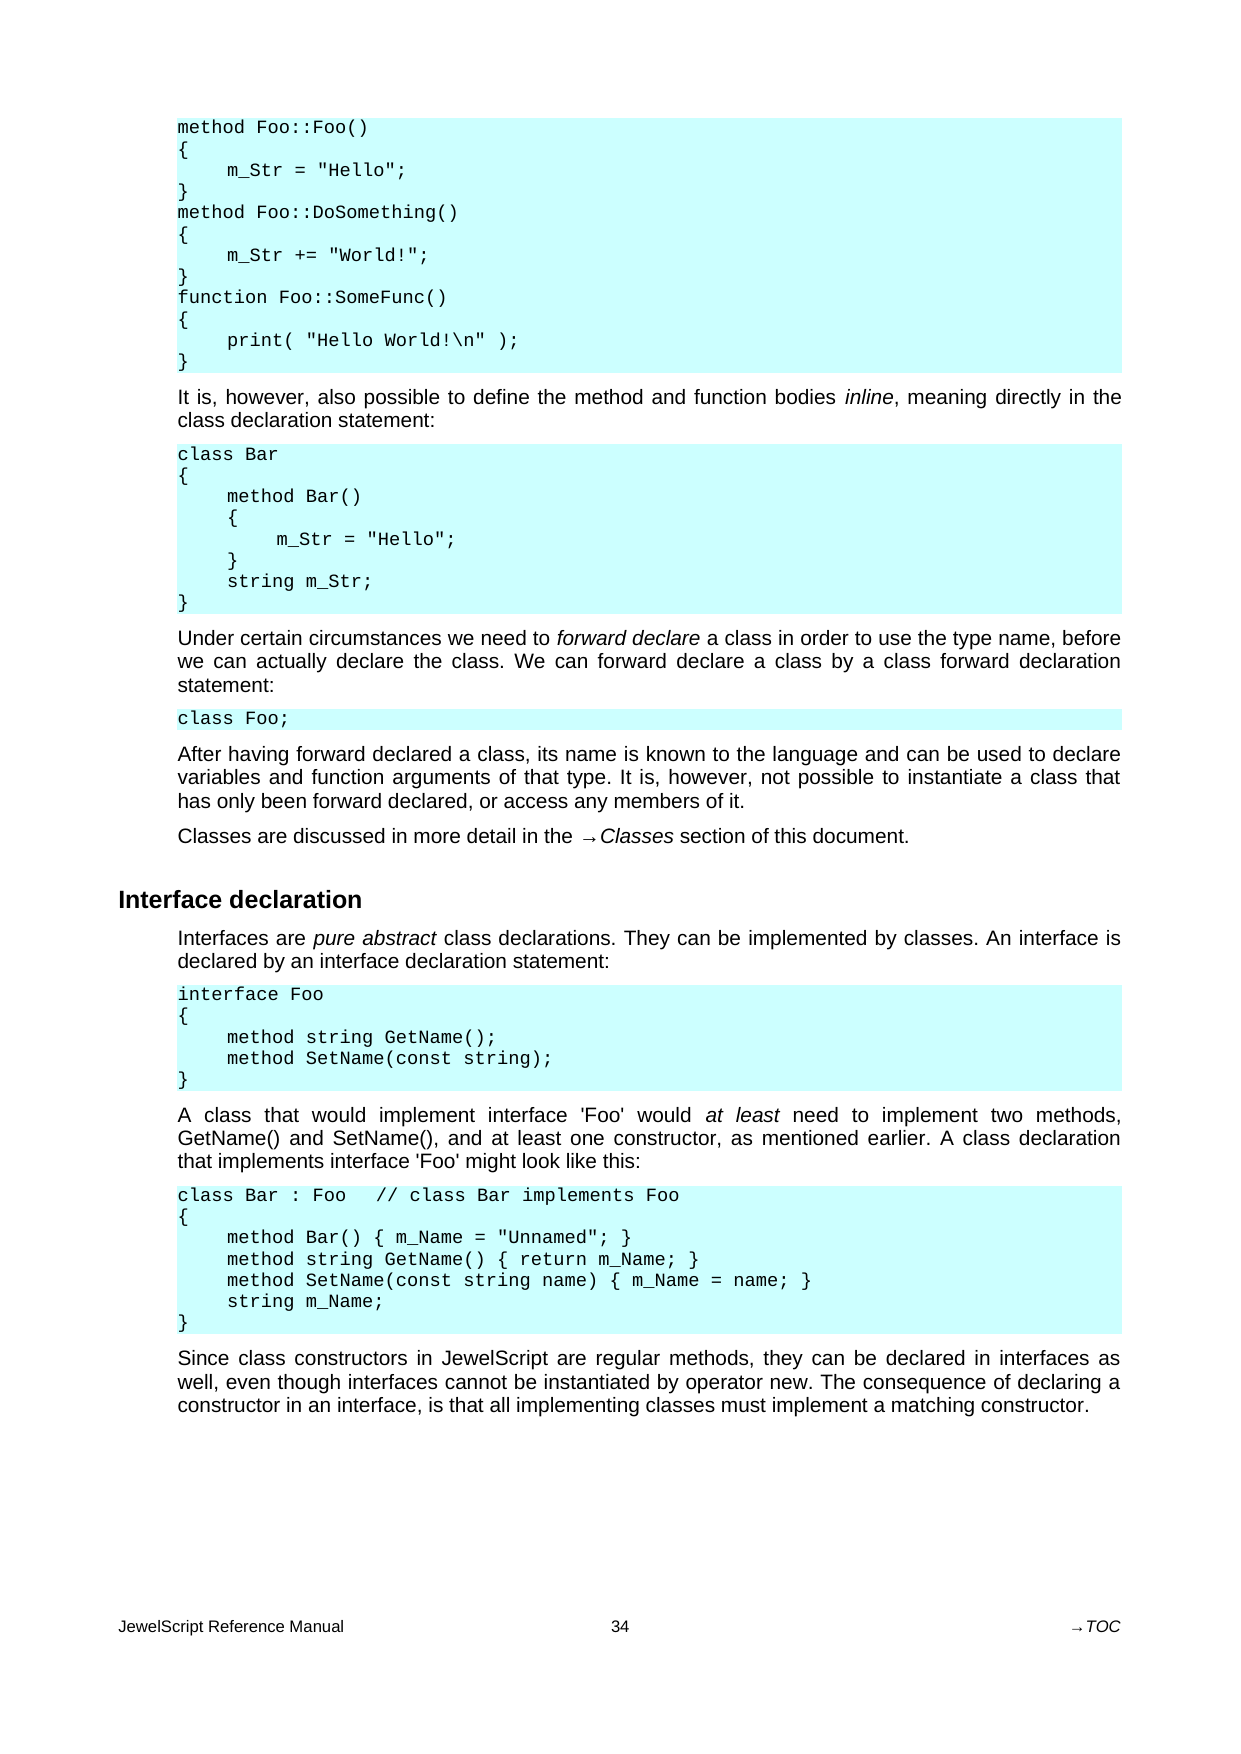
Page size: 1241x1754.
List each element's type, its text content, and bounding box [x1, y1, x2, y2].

subtitle Interface declaration [118, 886, 1122, 913]
text It is, however, also possible to define the method and function bodies inline, meaning directly in the class declaration statement: [177, 386, 1122, 432]
text Since class constructors in JewelScript are regular methods, they can be declared in interfaces as well, even though interfaces cannot be instantiated by operator new. The consequence of declaring a constructor in an interface, is that all implementing classes must implement a matching constructor. [177, 1347, 1122, 1417]
text class Bar { method Bar() { m_Str = "Hello"; } string m_Str; } [177, 444, 1122, 614]
text A class that would implement interface 'Foo' would at least need to implement two methods, GetName() and SetName(), and at least one constructor, as mentioned earlier. A class declaration that implements interface 'Foo' might look like this: [177, 1104, 1122, 1173]
text interface Foo { method string GetName(); method SetName(const string); } [177, 985, 1122, 1091]
text After having forward declared a class, its name is known to the language and can be used to declare variables and function arguments of that type. It is, however, not possible to instantiate a class that has only been forward declared, or access any members of it. [177, 743, 1122, 812]
text Under certain circumstances we need to forward declare a class in order to use the type name, before we can actually declare the class. We can forward declare a class by a class forward declaration statement: [177, 627, 1122, 697]
text Interfaces are pure abstract class declarations. They can be implemented by classes. An interface is declared by an interface declaration statement: [177, 926, 1122, 972]
text Classes are discussed in more detail in the →Classes section of this document. [177, 825, 1122, 848]
text class Bar : Foo // class Bar implements Foo { method Bar() { m_Name = "Unnamed"; } method string GetName() { return m_Name; } method SetName(const string name) { m_Name = name; } string m_Name; } [177, 1186, 1122, 1334]
text method Foo::Foo() { m_Str = "Hello"; } method Foo::DoSomething() { m_Str += "World!"; } function Foo::SomeFunc() { print( "Hello World!\n" ); } [177, 118, 1122, 373]
text class Foo; [177, 709, 1122, 730]
